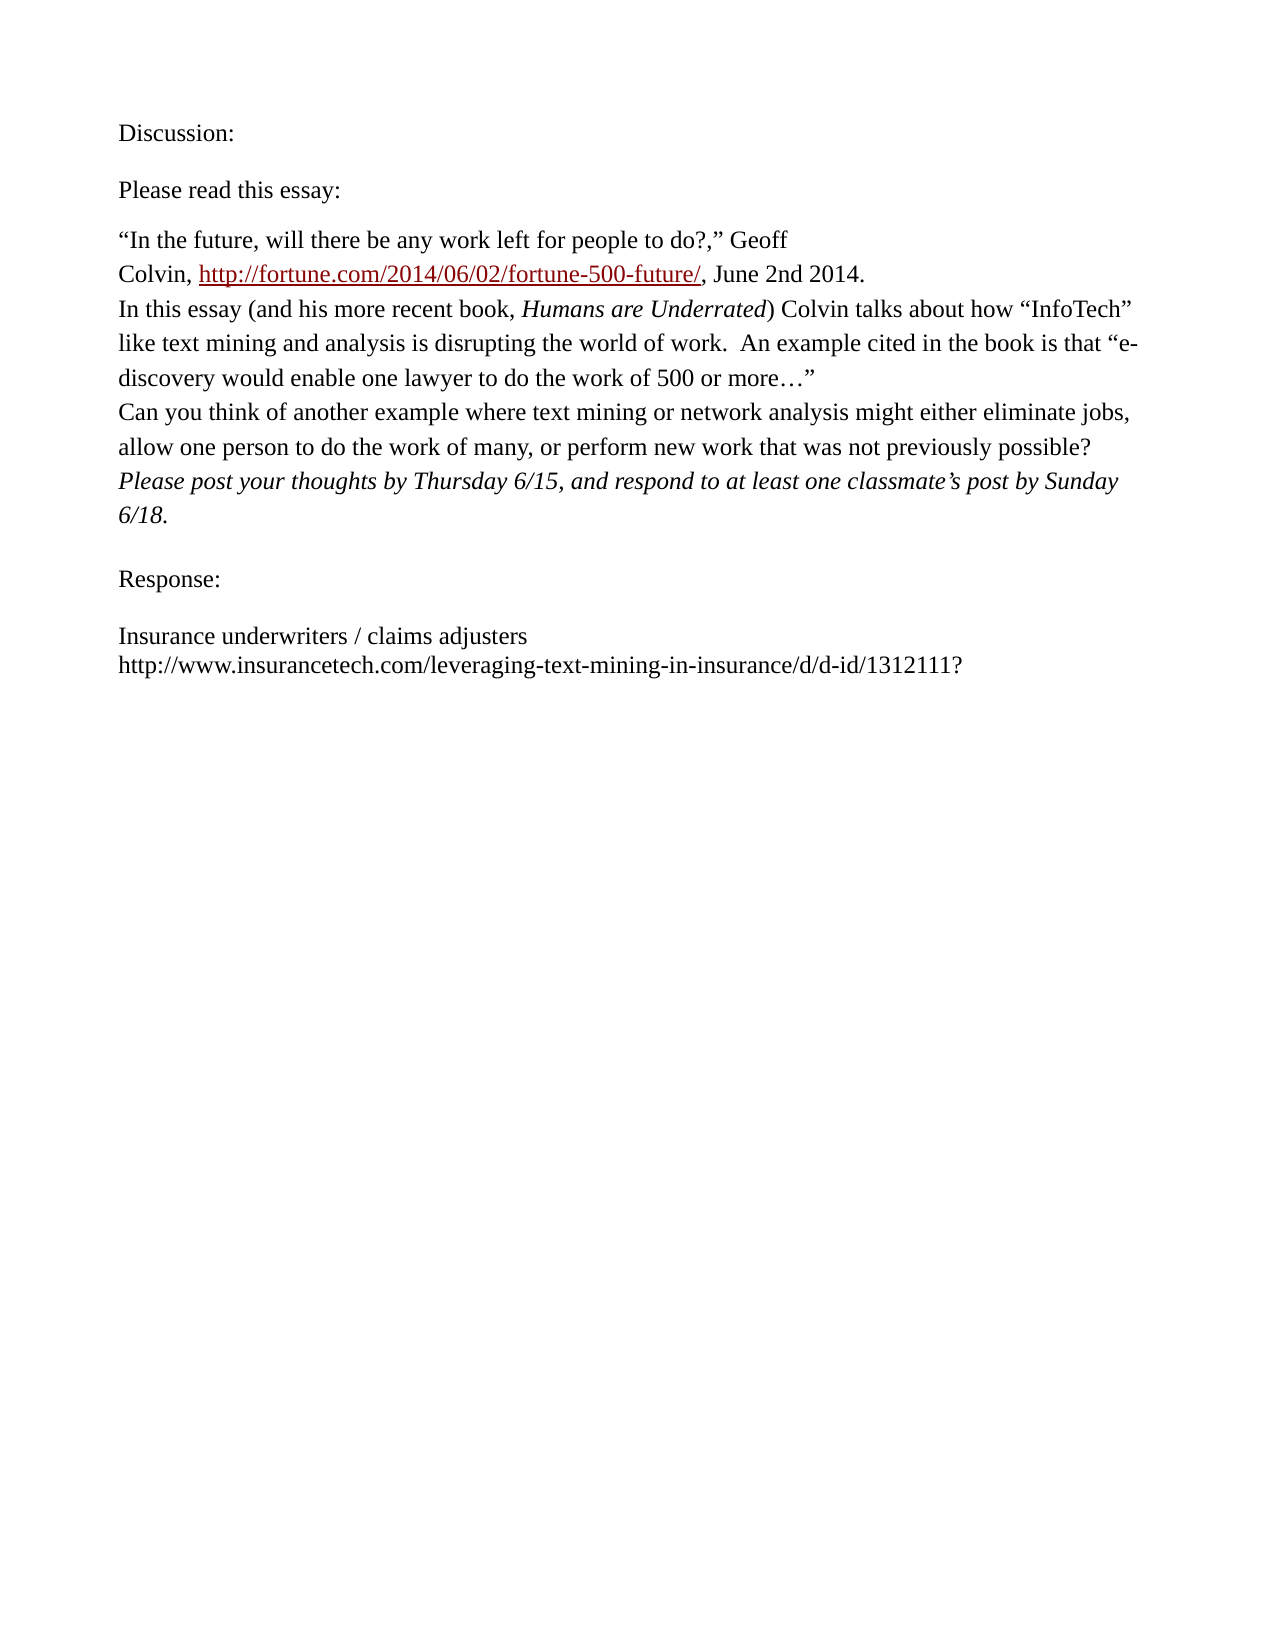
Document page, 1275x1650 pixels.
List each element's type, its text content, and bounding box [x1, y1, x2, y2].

text In this essay (and his more recent book, Humans are Underrated) Colvin talks about how “InfoTech” like text mining and analysis is disrupting the world of work. An example cited in the book is that “e-discovery would enable one lawyer to do the work of 500 or more…” [118, 294, 1157, 391]
text Please post your thoughts by Thursday 6/15, and respond to at least one classmate’s post by Sunday 6/18. [118, 466, 1157, 529]
text Discussion: [118, 118, 1157, 147]
text Response: [118, 564, 1157, 592]
text Please read this essay: [118, 176, 1157, 204]
text “In the future, will there be any work left for people to do?,” Geoff Colvin, http://fortune.com/2014/06/02/fortune-500-future/, June 2nd 2014. [118, 225, 1157, 288]
text Insurance underwriters / claims adjusters [118, 621, 1157, 650]
text http://www.insurancetech.com/leveraging-text-mining-in-insurance/d/d-id/1312111? [118, 650, 1157, 679]
text Can you think of another example where text mining or network analysis might either eliminate jobs, allow one person to do the work of many, or perform new work that was not previously possible? [118, 397, 1157, 460]
